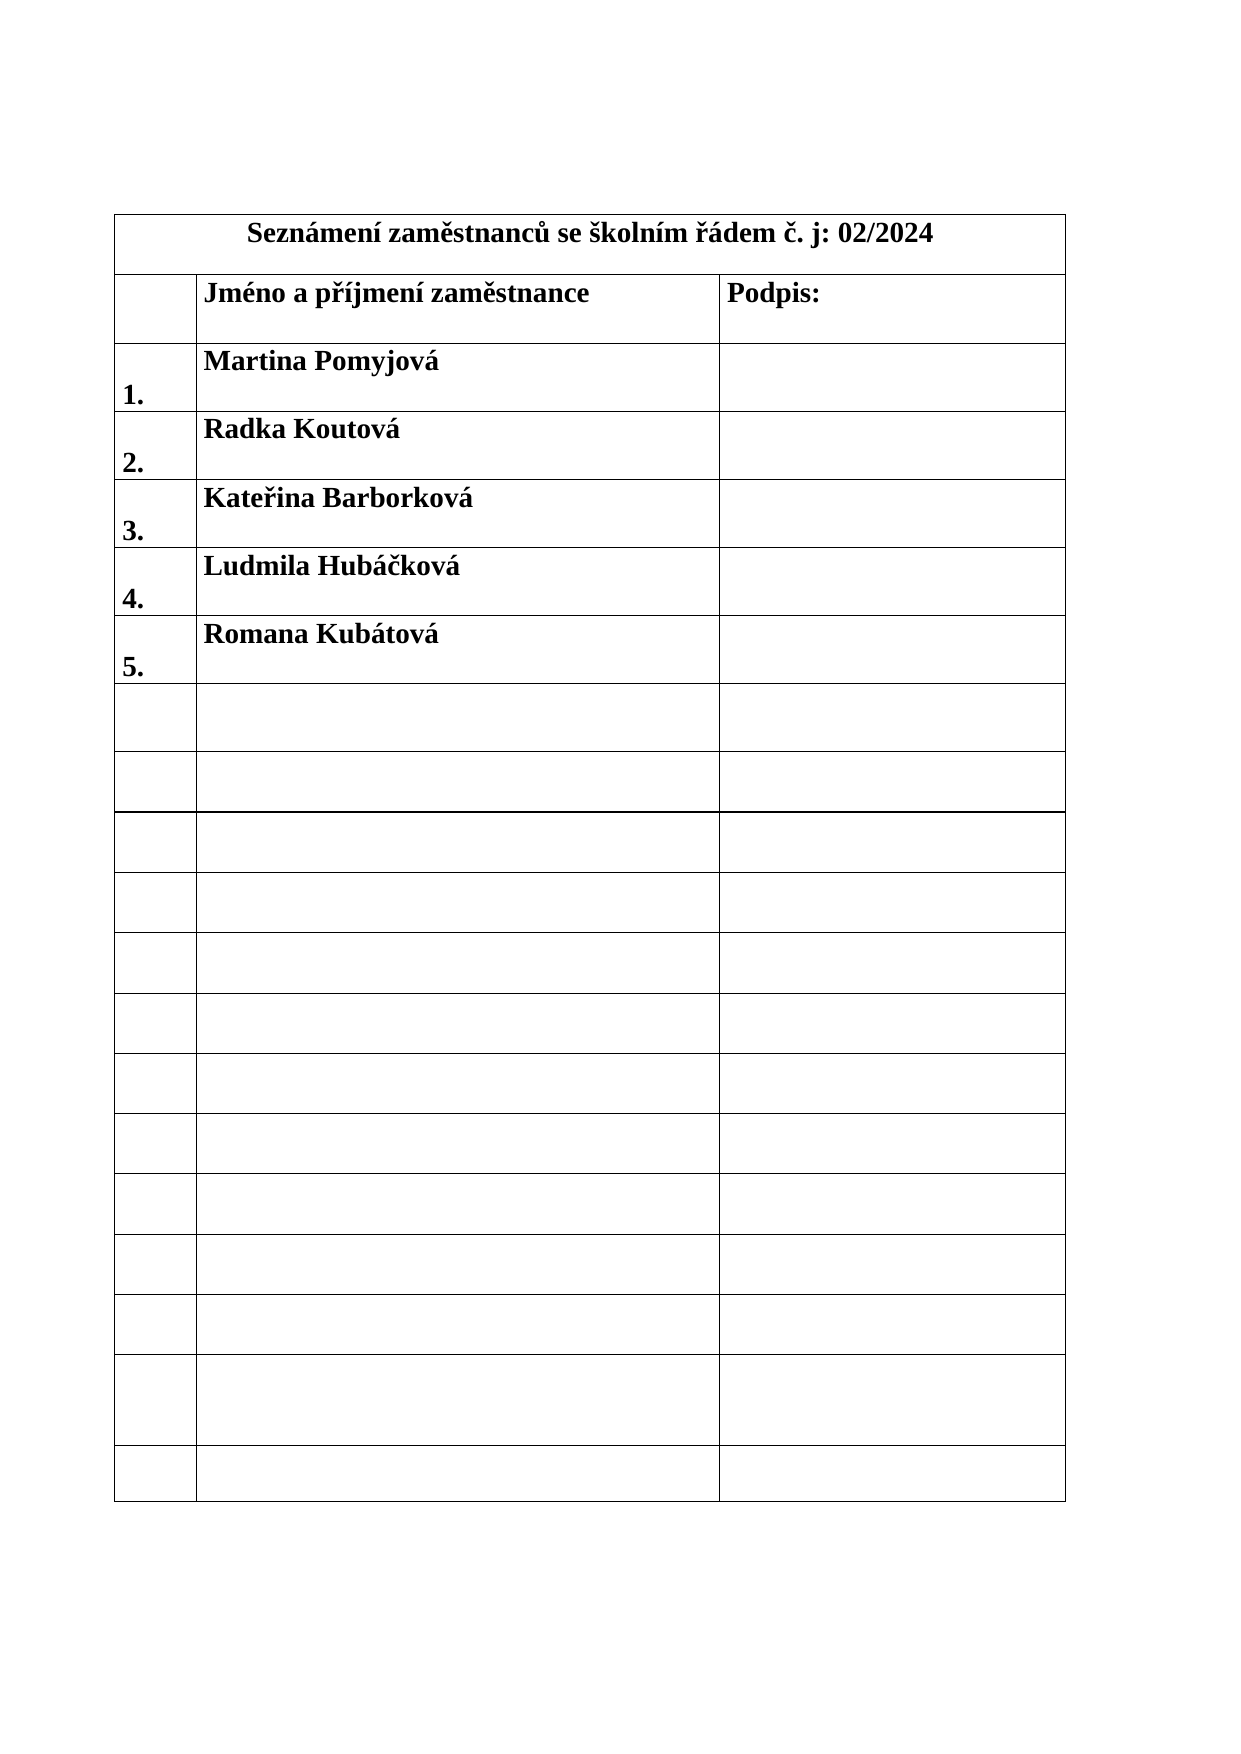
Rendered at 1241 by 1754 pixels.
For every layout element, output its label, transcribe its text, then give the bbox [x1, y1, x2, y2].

table_cell [115, 813, 196, 872]
table_cell [115, 752, 196, 811]
table_cell [720, 480, 1065, 547]
table_cell [720, 616, 1065, 683]
table_cell 1. [115, 344, 196, 411]
table_cell [115, 1355, 196, 1445]
table_cell [115, 275, 196, 342]
table_cell Romana Kubátová [197, 616, 719, 683]
table_cell [115, 994, 196, 1053]
table_cell Radka Koutová [197, 412, 719, 479]
table_cell [115, 1174, 196, 1234]
table_cell [197, 752, 719, 811]
table_cell [720, 1295, 1065, 1354]
table_cell [720, 1446, 1065, 1501]
table_cell Martina Pomyjová [197, 344, 719, 411]
table_cell [720, 1114, 1065, 1173]
table_cell Podpis: [720, 275, 1065, 342]
table_cell [720, 1355, 1065, 1445]
table_cell [720, 548, 1065, 615]
table_cell [197, 1235, 719, 1294]
table_cell [115, 684, 196, 751]
table_cell [720, 873, 1065, 932]
table_cell [115, 1235, 196, 1294]
table_cell [720, 994, 1065, 1053]
table_cell 5. [115, 616, 196, 683]
table_cell [197, 1174, 719, 1234]
table_cell [115, 1446, 196, 1501]
table_cell [720, 1174, 1065, 1234]
table_cell 4. [115, 548, 196, 615]
table_cell [720, 1054, 1065, 1113]
table_cell [197, 1446, 719, 1501]
table_cell [197, 994, 719, 1053]
table_cell [115, 1295, 196, 1354]
table_cell 2. [115, 412, 196, 479]
table_cell [197, 1355, 719, 1445]
table_cell 3. [115, 480, 196, 547]
table_header Seznámení zaměstnanců se školním řádem č. j: 02/2024 [115, 215, 1065, 274]
table_cell [115, 873, 196, 932]
table_cell [720, 752, 1065, 811]
table_cell [197, 684, 719, 751]
table_cell Ludmila Hubáčková [197, 548, 719, 615]
table_cell [720, 1235, 1065, 1294]
table_cell [720, 344, 1065, 411]
table_cell [115, 1114, 196, 1173]
table_cell [197, 1295, 719, 1354]
table_cell [197, 873, 719, 932]
table_cell [197, 813, 719, 872]
table_cell [197, 1114, 719, 1173]
table_cell [720, 684, 1065, 751]
table_cell [115, 933, 196, 992]
table_cell Kateřina Barborková [197, 480, 719, 547]
table_cell [197, 933, 719, 992]
table_cell [720, 412, 1065, 479]
table_cell Jméno a příjmení zaměstnance [197, 275, 719, 342]
table_cell [115, 1054, 196, 1113]
table_cell [720, 813, 1065, 872]
table_cell [197, 1054, 719, 1113]
table_cell [720, 933, 1065, 992]
